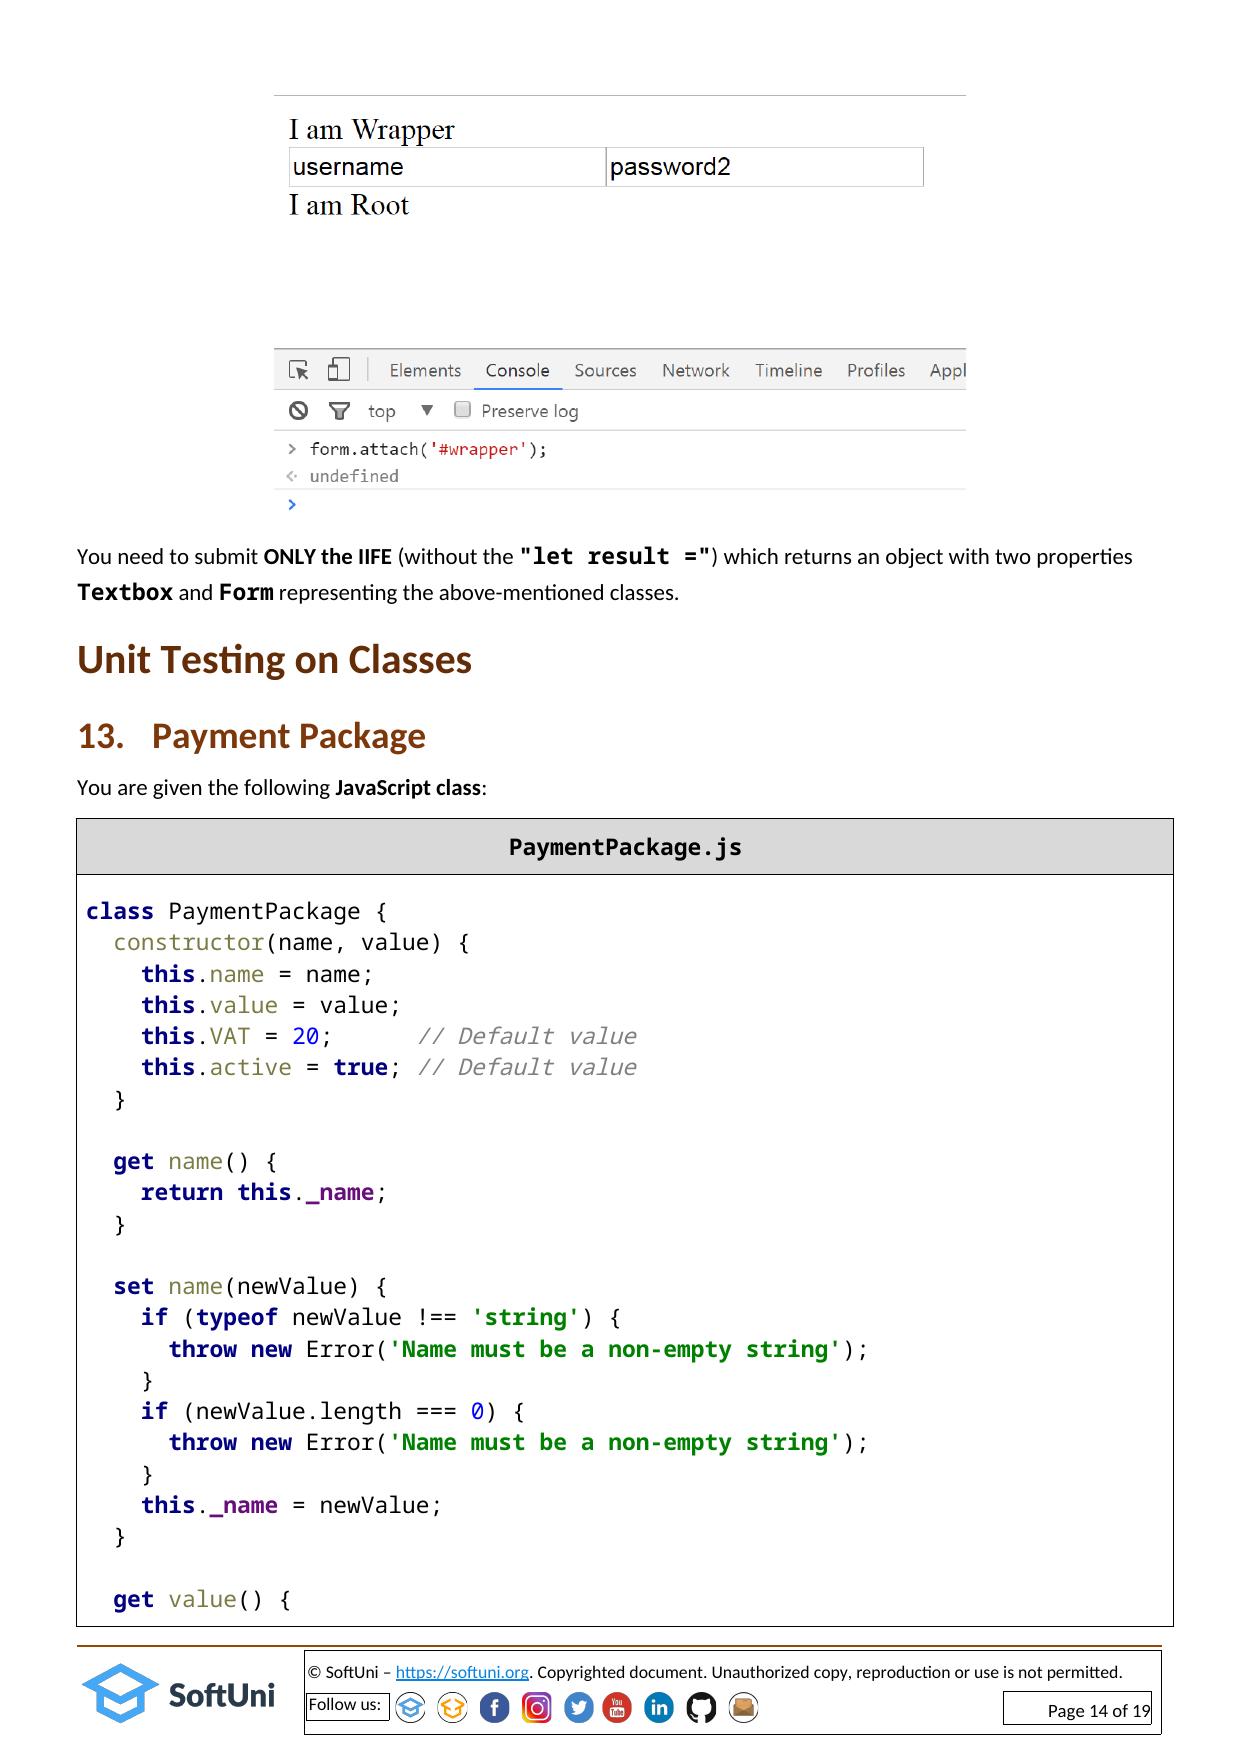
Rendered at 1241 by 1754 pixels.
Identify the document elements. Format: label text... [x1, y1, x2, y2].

picture [395, 1692, 425, 1723]
picture [644, 1714, 653, 1723]
picture [480, 1692, 510, 1723]
table_cell class PaymentPackage { constructor(name, value) { this.name = name; this.value = value; this.VAT = 20; // Default value this.active = true; // Default value } get name() { return this._name; } set name(newValue) { if (typeof newValue !== 'string') { throw new Error('Name must be a non-empty string'); } if (newValue.length === 0) { throw new Error('Name must be a non-empty string'); } this._name = newValue; } get value() { [77, 875, 1173, 1626]
picture [274, 95, 967, 524]
picture [602, 1692, 632, 1723]
picture [728, 1692, 759, 1723]
picture [564, 1692, 594, 1723]
table_header PaymentPackage.js [77, 819, 1173, 874]
text You need to submit ONLY the IIFE (without the "let result =") which returns an object with two properties Textbox and Form representing the above-mentioned classes. [77, 540, 1163, 607]
picture [644, 1692, 653, 1701]
picture [75, 1658, 281, 1729]
picture [437, 1692, 468, 1723]
picture [665, 1692, 674, 1701]
picture [522, 1692, 552, 1723]
text You are given the following JavaScript class: [77, 773, 1163, 801]
subtitle Unit Testing on Classes [77, 633, 1163, 684]
picture [665, 1714, 674, 1723]
subtitle Payment Package [77, 712, 1163, 758]
picture [658, 1705, 667, 1714]
picture [686, 1692, 717, 1723]
